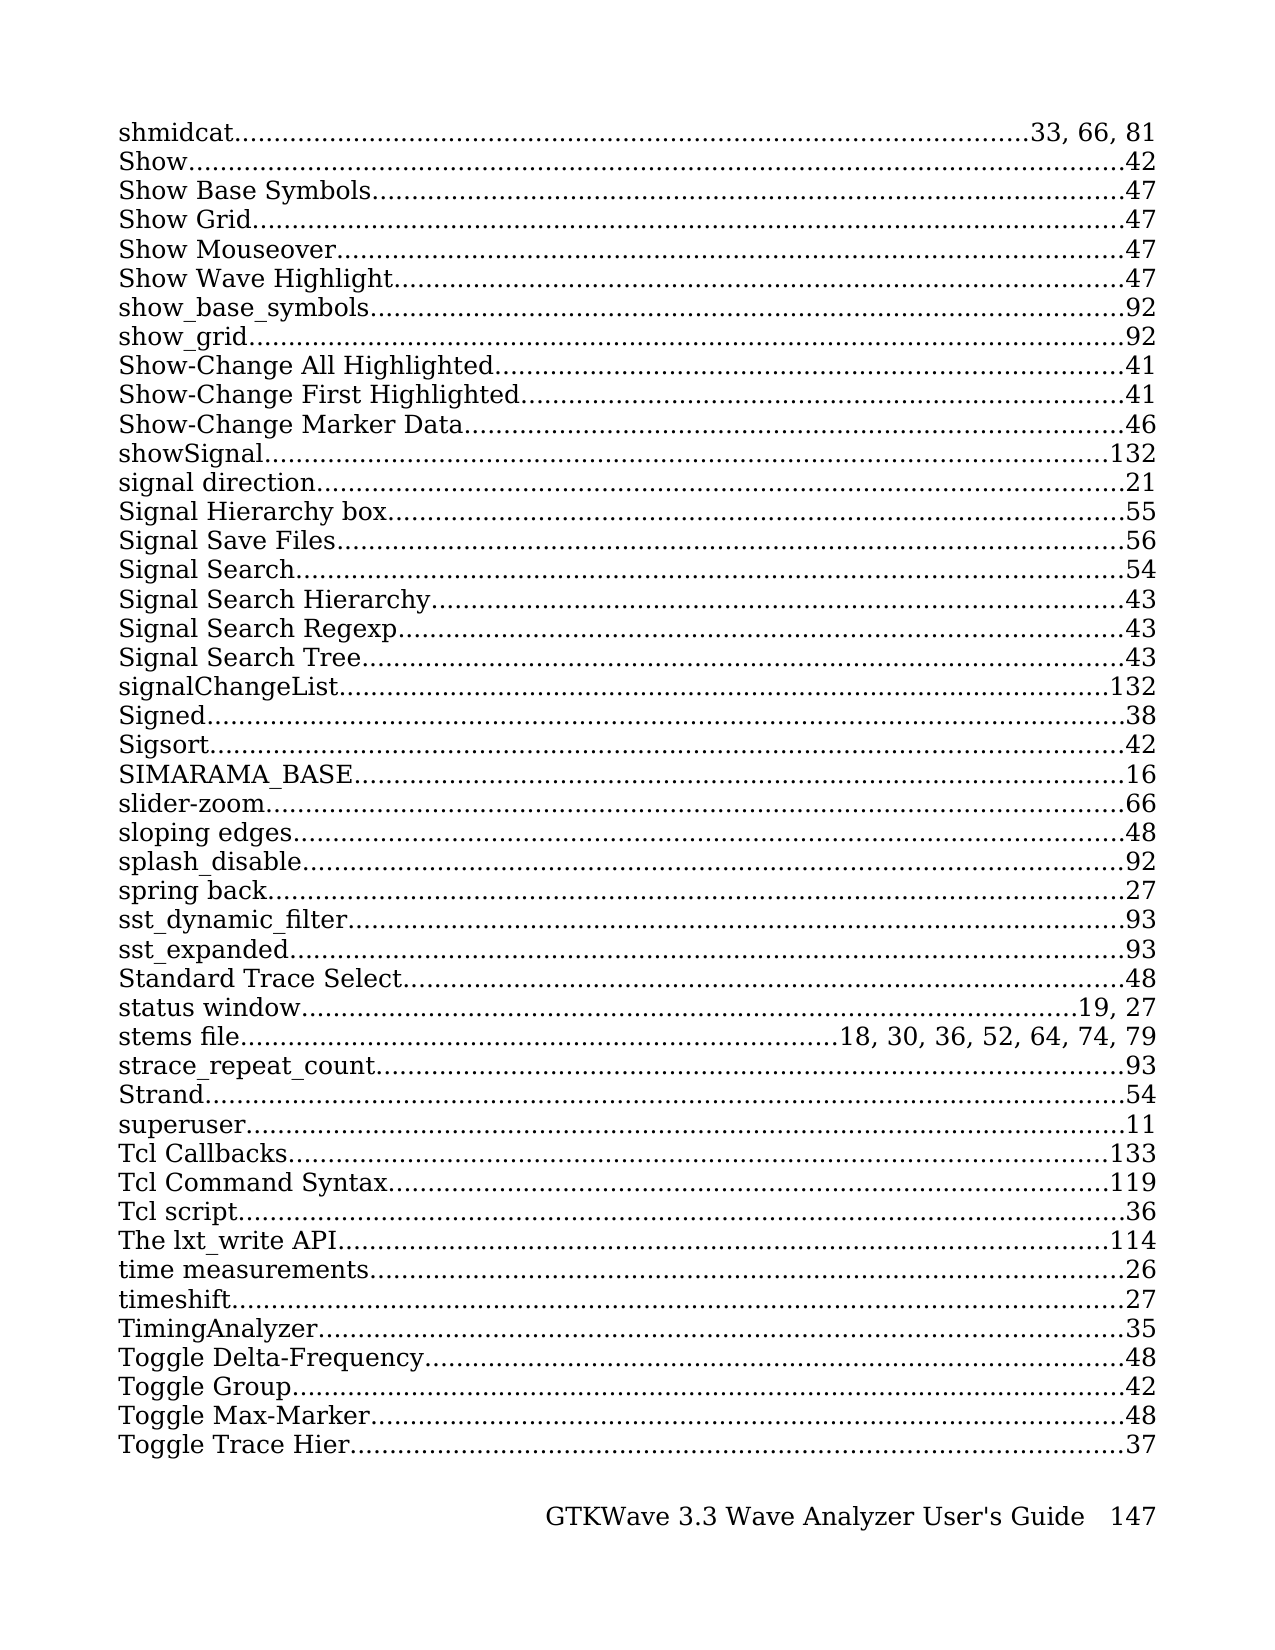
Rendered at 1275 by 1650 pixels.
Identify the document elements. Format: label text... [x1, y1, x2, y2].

text timeshift 27 [118, 1285, 1157, 1314]
text TimingAnalyzer 35 [118, 1314, 1157, 1343]
text splash_disable 92 [118, 847, 1157, 876]
text showSignal 132 [118, 439, 1157, 468]
text show_base_symbols 92 [118, 293, 1157, 322]
text sst_expanded 93 [118, 935, 1157, 964]
text signal direction 21 [118, 468, 1157, 497]
text Toggle Group 42 [118, 1372, 1157, 1401]
text status window 19, 27 [118, 993, 1157, 1022]
text SIMARAMA_BASE 16 [118, 760, 1157, 789]
text superuser 11 [118, 1110, 1157, 1139]
text Show Mouseover 47 [118, 235, 1157, 264]
text show_grid 92 [118, 322, 1157, 351]
text Standard Trace Select 48 [118, 964, 1157, 993]
text Show Base Symbols 47 [118, 176, 1157, 206]
text shmidcat 33, 66, 81 [118, 118, 1157, 147]
text Signed 38 [118, 701, 1157, 731]
text strace_repeat_count 93 [118, 1051, 1157, 1081]
text sloping edges 48 [118, 818, 1157, 847]
text Tcl Callbacks 133 [118, 1139, 1157, 1168]
text Show Grid 47 [118, 206, 1157, 235]
text spring back 27 [118, 876, 1157, 906]
text Show-Change Marker Data 46 [118, 410, 1157, 439]
text Signal Hierarchy box 55 [118, 497, 1157, 526]
text Toggle Trace Hier 37 [118, 1431, 1157, 1460]
text Signal Save Files 56 [118, 526, 1157, 556]
text The lxt_write API 114 [118, 1226, 1157, 1256]
text Tcl script 36 [118, 1197, 1157, 1226]
text Show Wave Highlight 47 [118, 264, 1157, 293]
text Signal Search Regexp 43 [118, 614, 1157, 643]
text Toggle Delta-Frequency 48 [118, 1343, 1157, 1372]
text Show-Change First Highlighted 41 [118, 381, 1157, 410]
text signalChangeList 132 [118, 672, 1157, 701]
text Sigsort 42 [118, 731, 1157, 760]
text Signal Search Hierarchy 43 [118, 585, 1157, 614]
text Signal Search 54 [118, 556, 1157, 585]
text slider-zoom 66 [118, 789, 1157, 818]
text time measurements 26 [118, 1256, 1157, 1285]
text Show 42 [118, 147, 1157, 176]
text stems file 18, 30, 36, 52, 64, 74, 79 [118, 1022, 1157, 1051]
text sst_dynamic_filter 93 [118, 906, 1157, 935]
text Signal Search Tree 43 [118, 643, 1157, 672]
text Tcl Command Syntax 119 [118, 1168, 1157, 1197]
text Toggle Max-Marker 48 [118, 1401, 1157, 1431]
text Strand 54 [118, 1081, 1157, 1110]
text Show-Change All Highlighted 41 [118, 351, 1157, 381]
